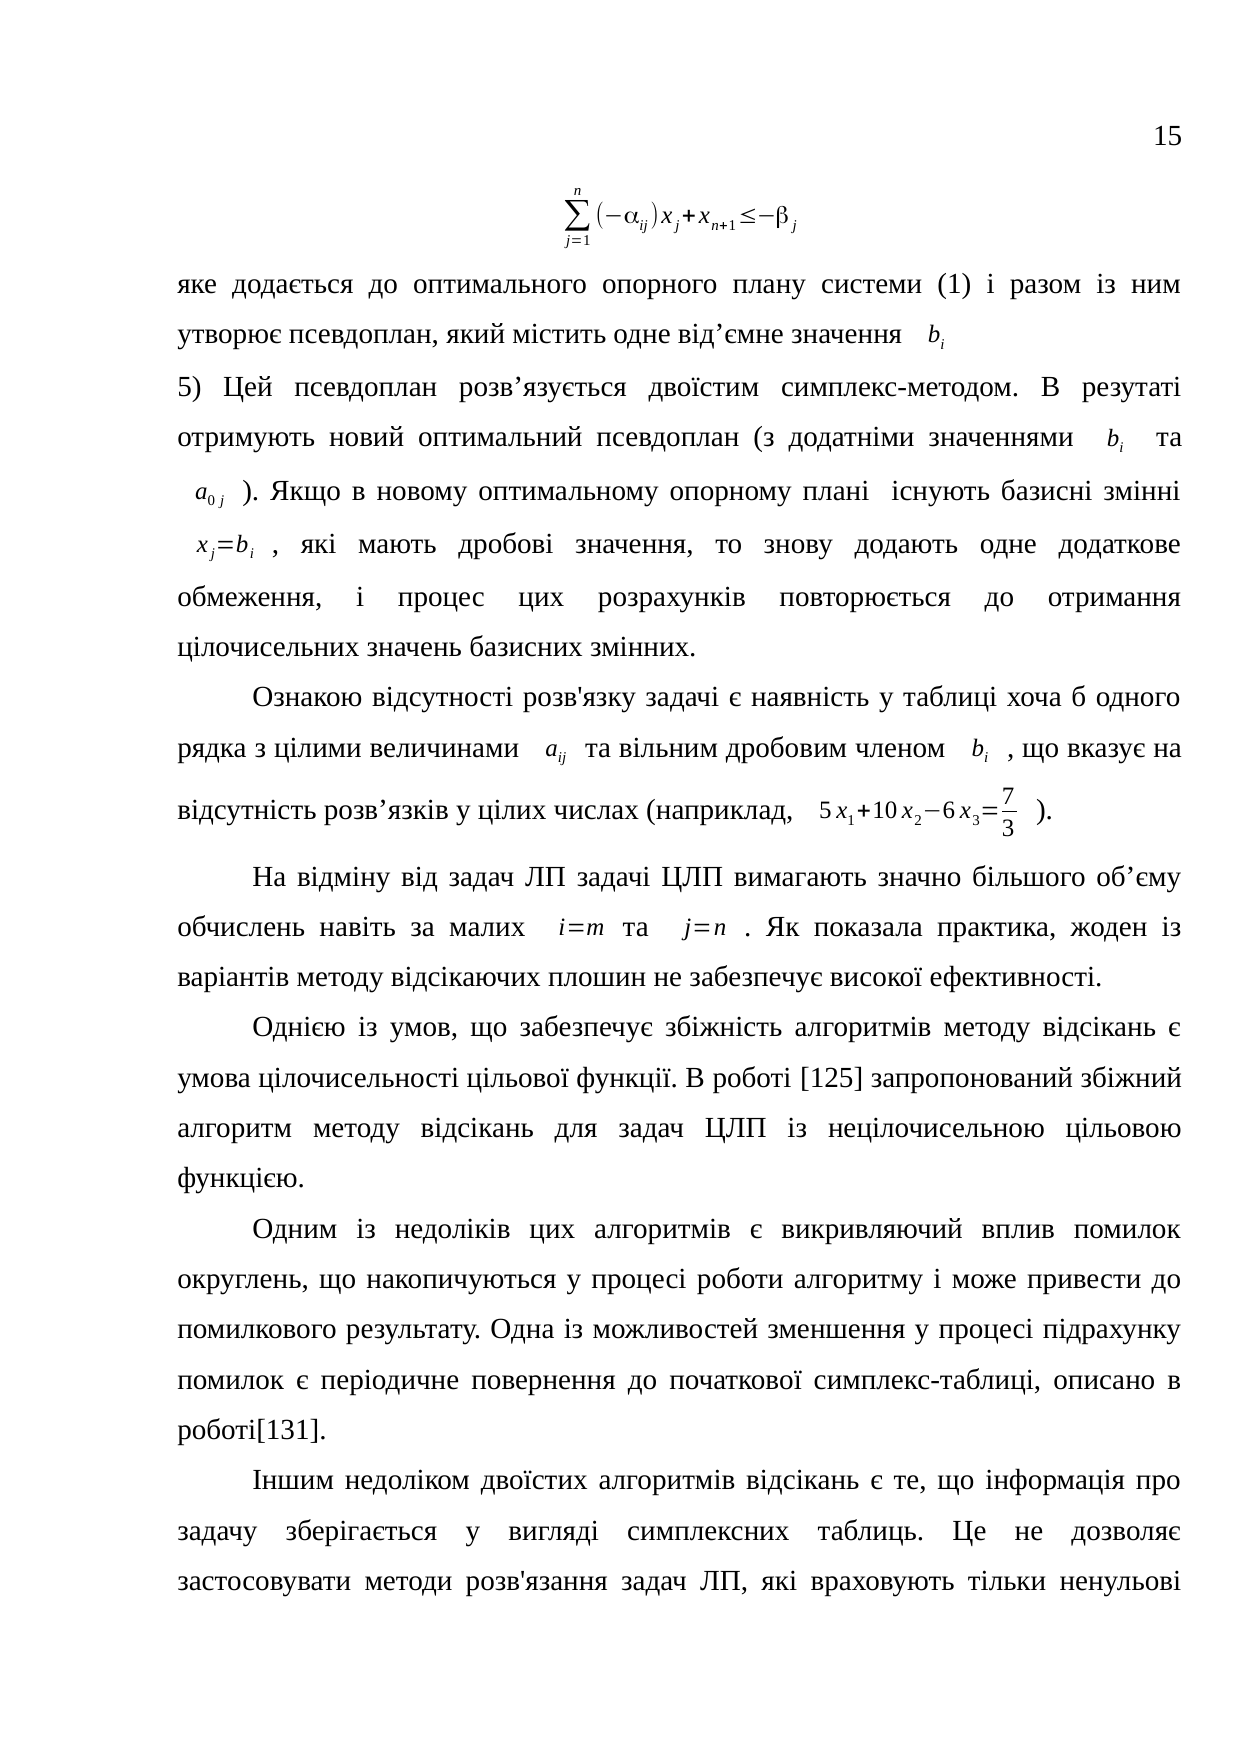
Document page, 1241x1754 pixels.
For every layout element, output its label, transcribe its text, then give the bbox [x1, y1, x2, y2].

text 5) Цей псевдоплан розв’язується двоїстим симплекс-методом. В резутаті отримують новий оптимальний псевдоплан (з додатніми значеннями та ). Якщо в новому оптимальному опорному плані існують базисні змінні , які мають дробові значення, то знову додають одне додаткове обмеження, і процес цих розрахунків повторюється до отримання цілочисельних значень базисних змінних. [177, 369, 1182, 663]
text яке додається до оптимального опорного плану системи (1) і разом із ним утворює псевдоплан, який містить одне від’ємне значення [177, 266, 1182, 352]
text Одним із недоліків цих алгоритмів є викривляючий вплив помилок округлень, що накопичуються у процесі роботи алгоритму і може привести до помилкового результату. Одна із можливостей зменшення у процесі підрахунку помилок є періодичне повернення до початкової симплекс-таблиці, описано в роботі[131]. [177, 1211, 1182, 1446]
text Іншим недоліком двоїстих алгоритмів відсікань є те, що інформація про задачу зберігається у вигляді симплексних таблиць. Це не дозволяє застосовувати методи розв'язання задач ЛП, які враховують тільки ненульові [177, 1462, 1182, 1597]
text На відміну від задач ЛП задачі ЦЛП вимагають значно більшого об’єму обчислень навіть за малих та . Як показала практика, жоден із варіантів методу відсікаючих плошин не забезпечує високої ефективності. [177, 859, 1182, 993]
text Однією із умов, що забезпечує збіжність алгоритмів методу відсікань є умова цілочисельності цільової функції. В роботі [125] запропонований збіжний алгоритм методу відсікань для задач ЦЛП із нецілочисельною цільовою функцією. [177, 1009, 1182, 1194]
text Ознакою відсутності розв'язку задачі є наявність у таблиці хоча б одного рядка з цілими величинами та вільним дробовим членом , що вказує на відсутність розв’язків у цілих числах (наприклад, ). [177, 679, 1182, 842]
